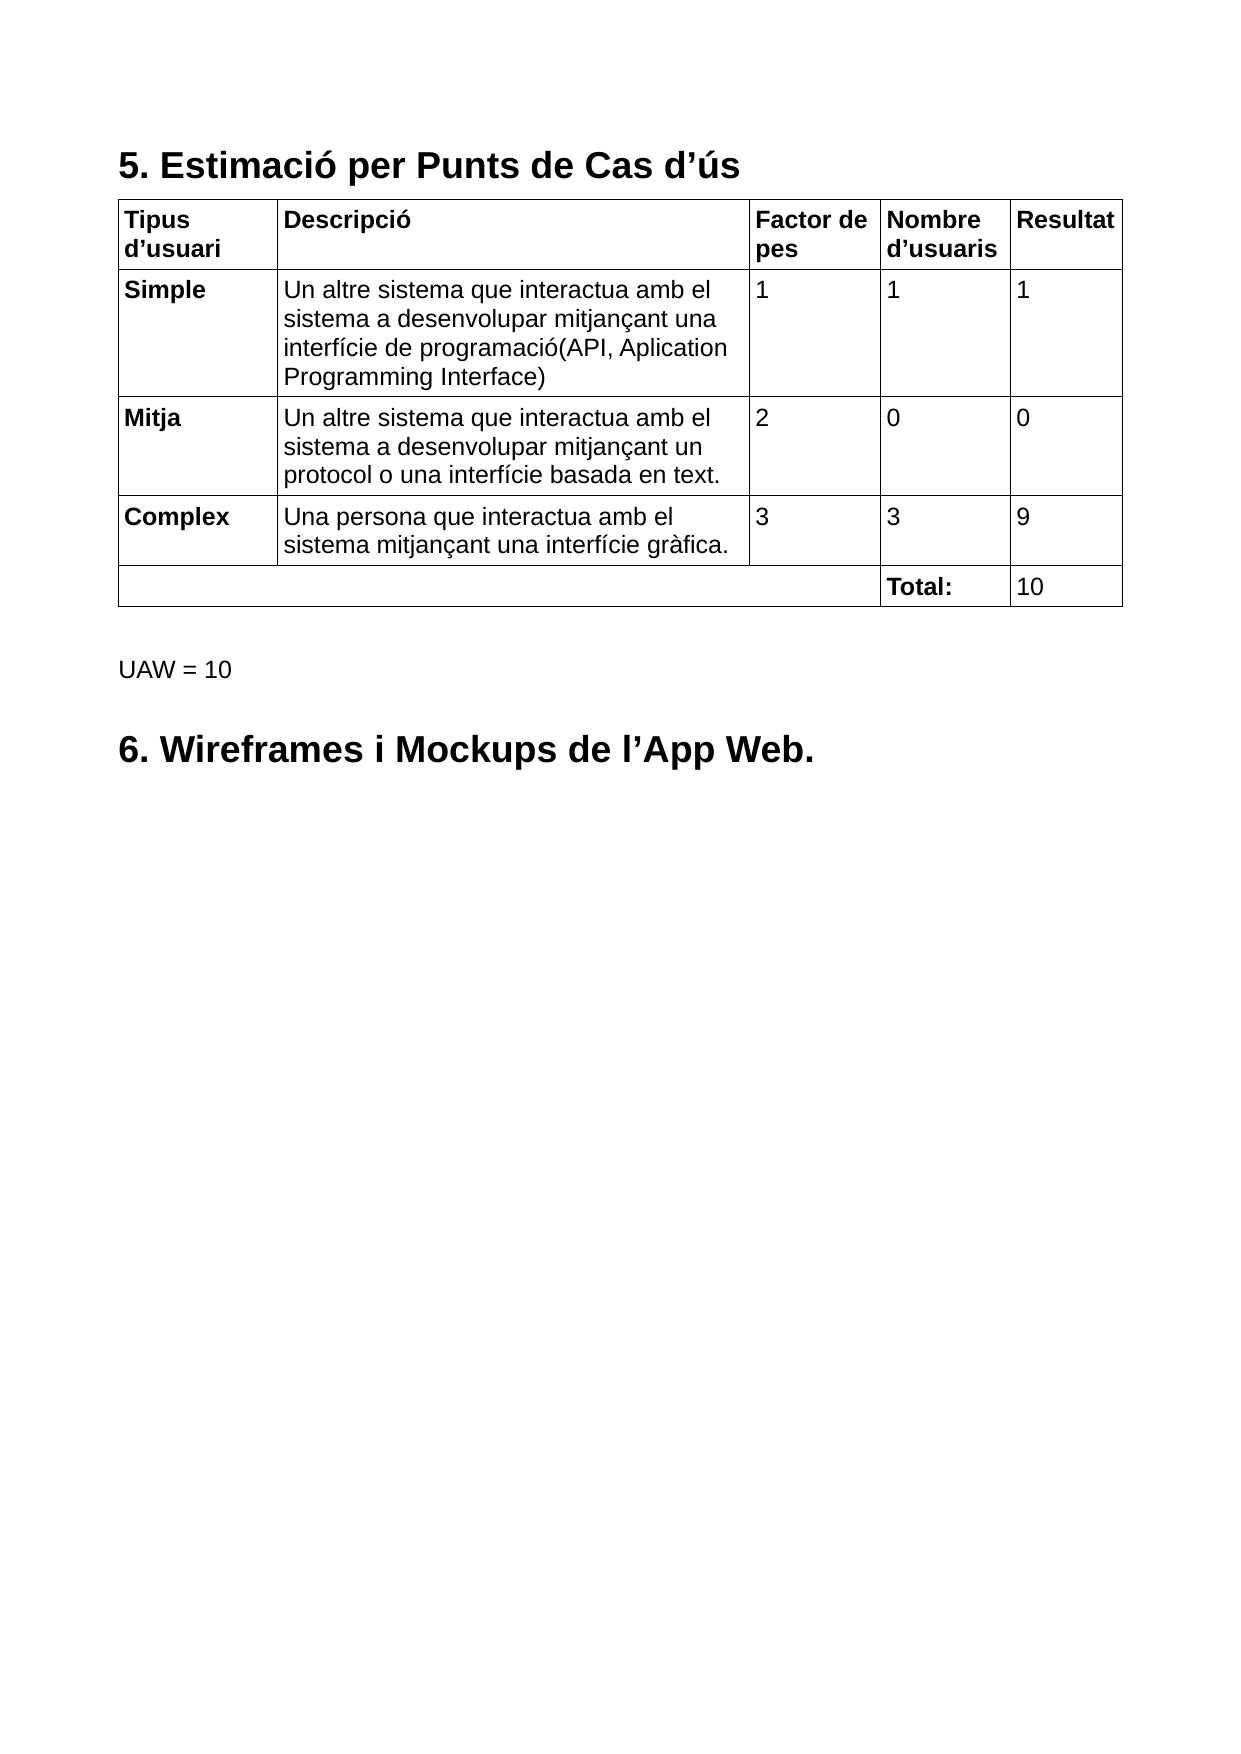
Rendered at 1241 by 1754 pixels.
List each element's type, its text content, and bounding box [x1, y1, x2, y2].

table_cell 1 [1011, 270, 1122, 396]
table_cell 3 [750, 496, 880, 565]
table_header Tipus d’usuari [119, 200, 277, 269]
table_cell 2 [750, 397, 880, 495]
subtitle 5. Estimació per Punts de Cas d’ús [118, 143, 1122, 186]
table_cell Un altre sistema que interactua amb el sistema a desenvolupar mitjançant una interfície de programació(API, Aplication Programming Interface) [278, 270, 749, 396]
table_cell 9 [1011, 496, 1122, 565]
text UAW = 10 [118, 655, 1122, 684]
table_header Descripció [278, 200, 749, 269]
table_cell 1 [750, 270, 880, 396]
table_cell Una persona que interactua amb el sistema mitjançant una interfície gràfica. [278, 496, 749, 565]
table_cell Simple [119, 270, 277, 396]
subtitle 6. Wireframes i Mockups de l’App Web. [118, 727, 1122, 771]
table_cell 1 [881, 270, 1010, 396]
table_cell 0 [1011, 397, 1122, 495]
table_cell Total: [881, 566, 1010, 606]
table_cell 10 [1011, 566, 1122, 606]
table_header Nombre d’usuaris [881, 200, 1010, 269]
table_cell 0 [881, 397, 1010, 495]
table_cell Un altre sistema que interactua amb el sistema a desenvolupar mitjançant un protocol o una interfície basada en text. [278, 397, 749, 495]
table_cell 3 [881, 496, 1010, 565]
table_cell Mitja [119, 397, 277, 495]
table_header Resultat [1011, 200, 1122, 269]
table_cell [119, 566, 880, 606]
table_header Factor de pes [750, 200, 880, 269]
table_cell Complex [119, 496, 277, 565]
